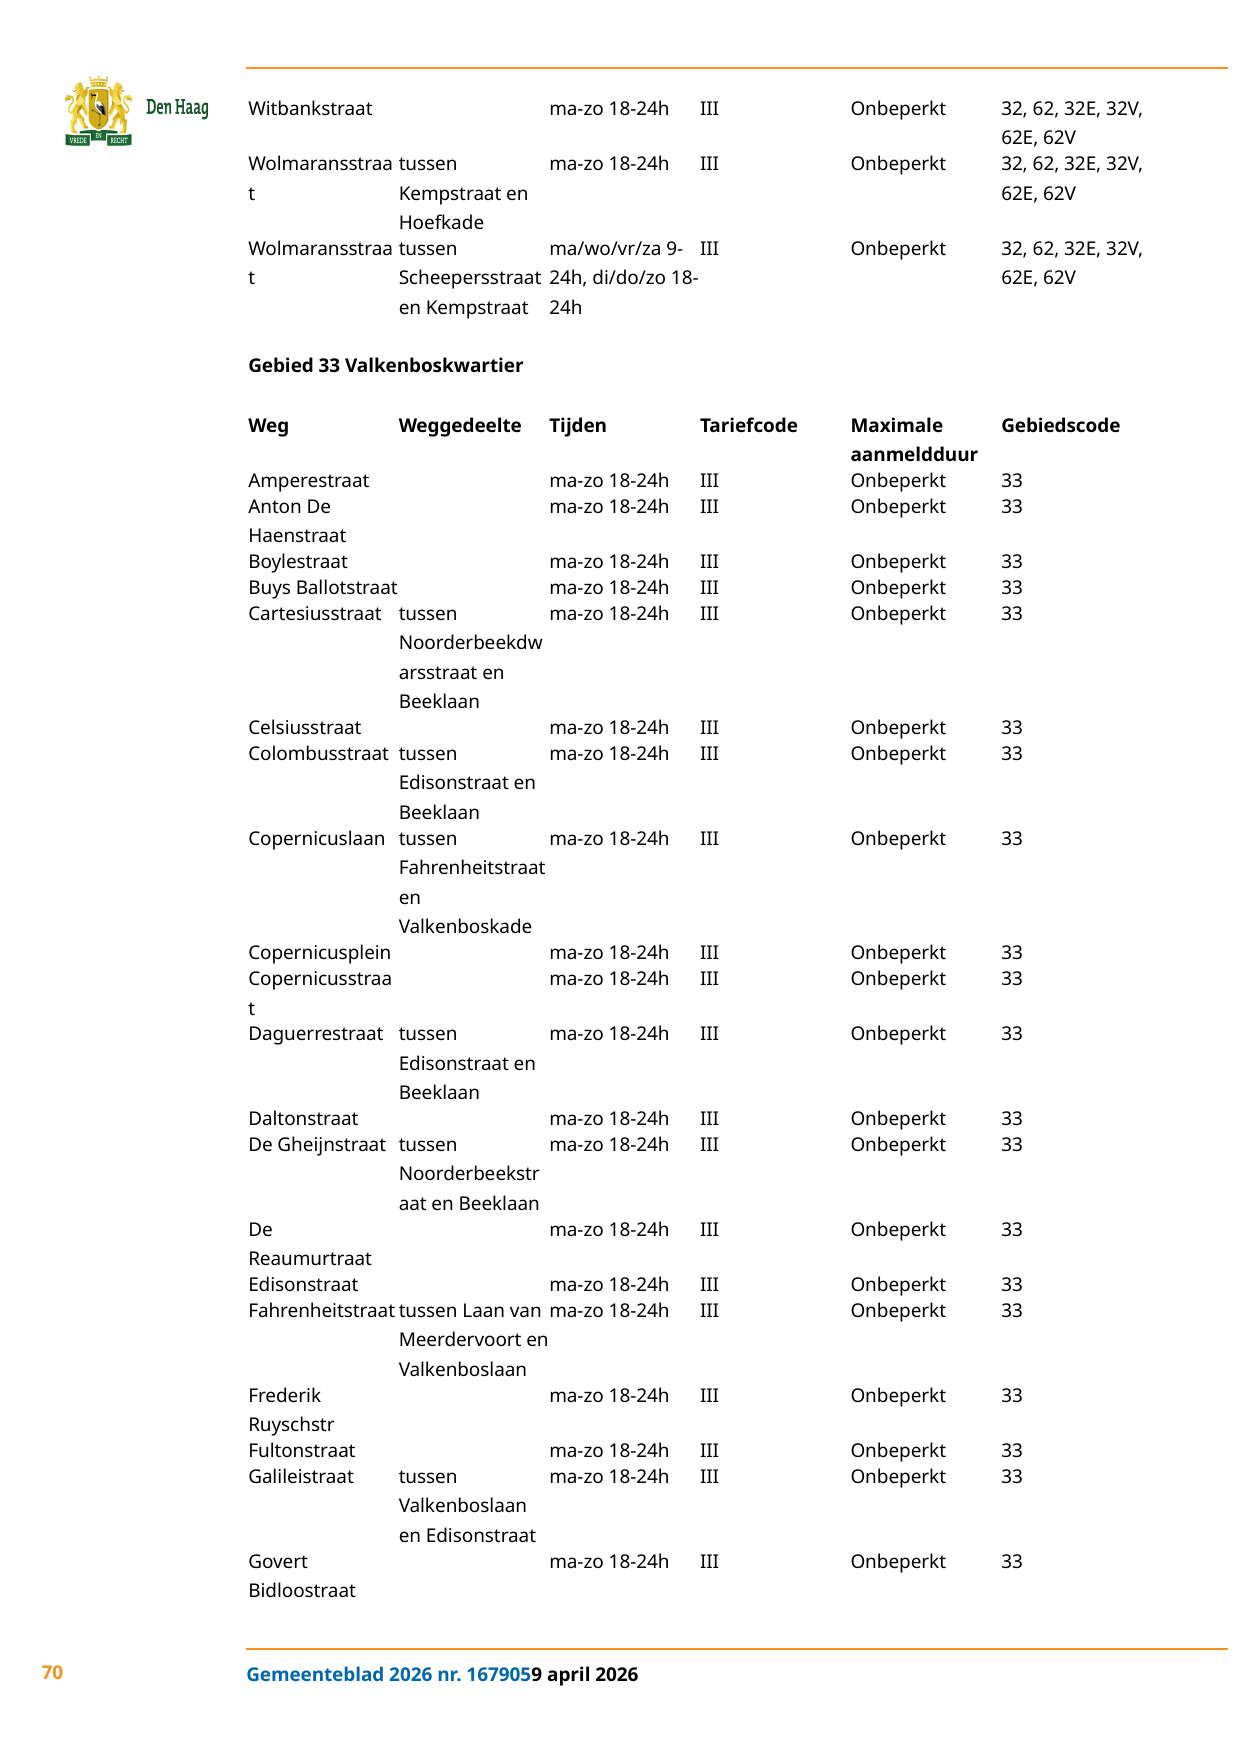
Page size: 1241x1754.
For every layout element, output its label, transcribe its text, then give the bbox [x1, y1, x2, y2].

table_cell 32, 62, 32E, 32V, 62E, 62V [1001, 235, 1152, 320]
table_cell 33 [1001, 1020, 1152, 1105]
table_cell tussen Fahrenheitstraat en Valkenboskade [399, 825, 549, 939]
text Gebied 33 Valkenboskwartier [248, 353, 1152, 378]
table_cell ma/wo/vr/za 9-24h, di/do/zo 18-24h [549, 235, 700, 320]
table_cell III [700, 1271, 850, 1297]
table_cell [399, 574, 549, 600]
table_cell ma-zo 18-24h [549, 1437, 700, 1463]
table_cell ma-zo 18-24h [549, 1297, 700, 1382]
table_cell 33 [1001, 714, 1152, 740]
table_cell ma-zo 18-24h [549, 493, 700, 548]
table_cell Edisonstraat [248, 1271, 398, 1297]
table_cell [399, 95, 549, 150]
table_cell III [700, 1131, 850, 1216]
table_cell Daltonstraat [248, 1105, 398, 1131]
table_cell Onbeperkt [850, 1131, 1001, 1216]
table_cell Onbeperkt [850, 740, 1001, 825]
table_cell III [700, 1382, 850, 1437]
table_cell III [700, 600, 850, 714]
table_cell 32, 62, 32E, 32V, 62E, 62V [1001, 150, 1152, 235]
table_cell Onbeperkt [850, 714, 1001, 740]
table_cell III [700, 740, 850, 825]
table_cell Colombusstraat [248, 740, 398, 825]
table_cell tussen Valkenboslaan en Edisonstraat [399, 1463, 549, 1548]
table_cell 33 [1001, 1382, 1152, 1437]
table_cell Onbeperkt [850, 1105, 1001, 1131]
table_cell [399, 1382, 549, 1437]
table_cell III [700, 714, 850, 740]
table_cell [399, 467, 549, 493]
table_cell ma-zo 18-24h [549, 574, 700, 600]
table_cell Cartesiusstraat [248, 600, 398, 714]
table_cell tussen Kempstraat en Hoefkade [399, 150, 549, 235]
table_cell ma-zo 18-24h [549, 1271, 700, 1297]
table_cell ma-zo 18-24h [549, 1548, 700, 1603]
table_cell [399, 1271, 549, 1297]
table_cell [399, 714, 549, 740]
table_cell III [700, 95, 850, 150]
table_cell Wolmaransstraat [248, 235, 398, 320]
table_header Weggedeelte [399, 412, 549, 467]
table_cell Onbeperkt [850, 150, 1001, 235]
table_cell 33 [1001, 467, 1152, 493]
table_cell [399, 939, 549, 965]
table_cell ma-zo 18-24h [549, 939, 700, 965]
table_cell Daguerrestraat [248, 1020, 398, 1105]
table_cell [399, 1548, 549, 1603]
table_cell [399, 493, 549, 548]
table_cell Onbeperkt [850, 825, 1001, 939]
table_cell [399, 1216, 549, 1271]
table_cell [399, 1105, 549, 1131]
table_cell ma-zo 18-24h [549, 600, 700, 714]
table_cell Onbeperkt [850, 235, 1001, 320]
table_cell Onbeperkt [850, 1382, 1001, 1437]
table_cell Celsiusstraat [248, 714, 398, 740]
table_cell Onbeperkt [850, 1020, 1001, 1105]
table_cell 33 [1001, 1297, 1152, 1382]
table_cell ma-zo 18-24h [549, 1105, 700, 1131]
table_cell ma-zo 18-24h [549, 714, 700, 740]
table_cell Onbeperkt [850, 1548, 1001, 1603]
table_cell ma-zo 18-24h [549, 548, 700, 574]
table_cell III [700, 1105, 850, 1131]
table_cell III [700, 150, 850, 235]
table_cell ma-zo 18-24h [549, 825, 700, 939]
table_cell 33 [1001, 574, 1152, 600]
table_cell 33 [1001, 600, 1152, 714]
table_cell De Gheijnstraat [248, 1131, 398, 1216]
table_header Gebiedscode [1001, 412, 1152, 467]
table_cell III [700, 467, 850, 493]
table_cell 33 [1001, 1271, 1152, 1297]
table_cell ma-zo 18-24h [549, 467, 700, 493]
table_cell III [700, 1548, 850, 1603]
table_cell 33 [1001, 1548, 1152, 1603]
table_header Maximale aanmeldduur [850, 412, 1001, 467]
table_cell III [700, 1463, 850, 1548]
table_cell tussen Scheepersstraat en Kempstraat [399, 235, 549, 320]
picture [41, 47, 231, 172]
table_cell III [700, 1297, 850, 1382]
table_cell ma-zo 18-24h [549, 965, 700, 1020]
table_cell III [700, 965, 850, 1020]
table_cell Anton De Haenstraat [248, 493, 398, 548]
table_cell Onbeperkt [850, 467, 1001, 493]
table_cell Galileistraat [248, 1463, 398, 1548]
table_cell Onbeperkt [850, 548, 1001, 574]
table_cell III [700, 825, 850, 939]
table_cell 33 [1001, 1105, 1152, 1131]
table_cell Copernicusstraat [248, 965, 398, 1020]
table_cell ma-zo 18-24h [549, 95, 700, 150]
table_cell De Reaumurtraat [248, 1216, 398, 1271]
table_cell [399, 1437, 549, 1463]
table_cell Amperestraat [248, 467, 398, 493]
table_cell [399, 548, 549, 574]
table_cell tussen Edisonstraat en Beeklaan [399, 1020, 549, 1105]
table_cell ma-zo 18-24h [549, 1020, 700, 1105]
table_cell tussen Edisonstraat en Beeklaan [399, 740, 549, 825]
table_cell III [700, 1216, 850, 1271]
table_cell III [700, 1020, 850, 1105]
table_cell III [700, 235, 850, 320]
table_cell ma-zo 18-24h [549, 1382, 700, 1437]
table_cell Boylestraat [248, 548, 398, 574]
table_cell Onbeperkt [850, 965, 1001, 1020]
table_cell 33 [1001, 1437, 1152, 1463]
table_cell III [700, 1437, 850, 1463]
table_cell Copernicuslaan [248, 825, 398, 939]
table_cell III [700, 493, 850, 548]
table_cell ma-zo 18-24h [549, 150, 700, 235]
table_cell Fahrenheitstraat [248, 1297, 398, 1382]
table_cell 33 [1001, 1216, 1152, 1271]
table_header Tariefcode [700, 412, 850, 467]
table_cell Onbeperkt [850, 600, 1001, 714]
table_cell 33 [1001, 548, 1152, 574]
table_cell Onbeperkt [850, 574, 1001, 600]
table_cell 33 [1001, 1131, 1152, 1216]
table_cell ma-zo 18-24h [549, 740, 700, 825]
table_header Weg [248, 412, 398, 467]
table_cell 33 [1001, 825, 1152, 939]
table_cell Copernicusplein [248, 939, 398, 965]
table_cell 33 [1001, 965, 1152, 1020]
table_cell III [700, 574, 850, 600]
table_cell [399, 965, 549, 1020]
table_cell tussen Laan van Meerdervoort en Valkenboslaan [399, 1297, 549, 1382]
table_cell Onbeperkt [850, 95, 1001, 150]
table_cell Buys Ballotstraat [248, 574, 398, 600]
table_cell 33 [1001, 493, 1152, 548]
table_cell III [700, 939, 850, 965]
table_cell tussen Noorderbeekstraat en Beeklaan [399, 1131, 549, 1216]
table_cell Frederik Ruyschstr [248, 1382, 398, 1437]
table_cell 33 [1001, 939, 1152, 965]
table_cell III [700, 548, 850, 574]
table_cell Onbeperkt [850, 1271, 1001, 1297]
table_cell Onbeperkt [850, 493, 1001, 548]
table_cell Onbeperkt [850, 1216, 1001, 1271]
table_cell Onbeperkt [850, 939, 1001, 965]
table_cell Wolmaransstraat [248, 150, 398, 235]
table_header Tijden [549, 412, 700, 467]
table_cell Onbeperkt [850, 1297, 1001, 1382]
table_cell tussen Noorderbeekdwarsstraat en Beeklaan [399, 600, 549, 714]
table_cell Fultonstraat [248, 1437, 398, 1463]
table_cell 33 [1001, 1463, 1152, 1548]
table_cell Onbeperkt [850, 1463, 1001, 1548]
table_cell 32, 62, 32E, 32V, 62E, 62V [1001, 95, 1152, 150]
table_cell 33 [1001, 740, 1152, 825]
table_cell Govert Bidloostraat [248, 1548, 398, 1603]
table_cell ma-zo 18-24h [549, 1463, 700, 1548]
table_cell ma-zo 18-24h [549, 1131, 700, 1216]
table_cell ma-zo 18-24h [549, 1216, 700, 1271]
table_cell Onbeperkt [850, 1437, 1001, 1463]
table_cell Witbankstraat [248, 95, 398, 150]
